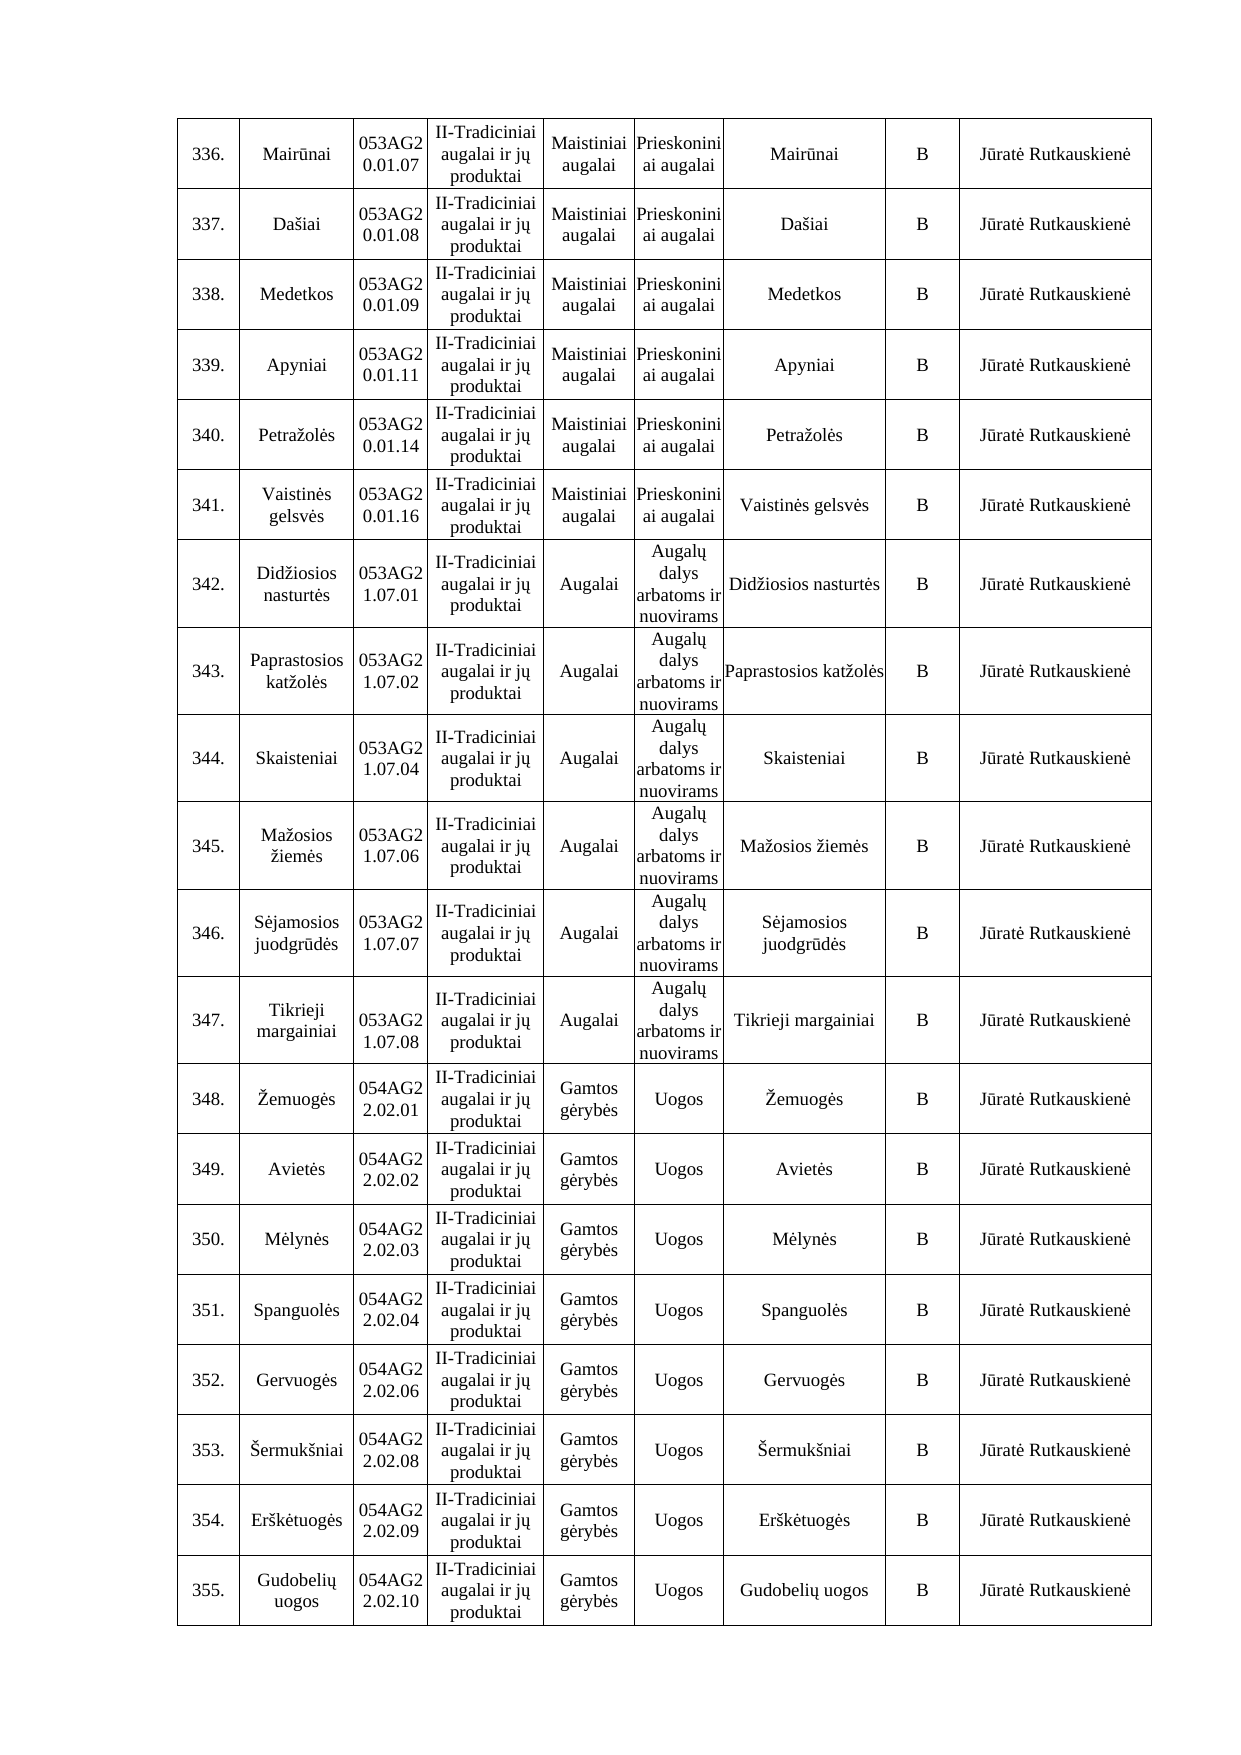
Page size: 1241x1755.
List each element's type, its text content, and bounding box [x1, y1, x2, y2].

table_cell Jūratė Rutkauskienė [960, 1064, 1151, 1133]
table_cell Jūratė Rutkauskienė [960, 1275, 1151, 1344]
table_cell Augalų dalys arbatoms ir nuovirams [635, 715, 723, 801]
table_cell Šermukšniai [724, 1415, 885, 1484]
table_cell Paprastosios katžolės [724, 628, 885, 714]
table_cell Erškėtuogės [724, 1485, 885, 1554]
table_cell Jūratė Rutkauskienė [960, 628, 1151, 714]
table_cell 348. [178, 1064, 239, 1133]
table_cell Uogos [635, 1556, 723, 1625]
table_cell 350. [178, 1205, 239, 1274]
table_cell 053AG21.07.06 [354, 802, 427, 888]
table_cell Gamtos gėrybės [544, 1275, 634, 1344]
table_cell Spanguolės [724, 1275, 885, 1344]
table_cell Dašiai [724, 189, 885, 258]
table_cell B [886, 1556, 959, 1625]
table_cell Avietės [240, 1134, 353, 1203]
table_cell Augalų dalys arbatoms ir nuovirams [635, 890, 723, 976]
table_cell 053AG21.07.04 [354, 715, 427, 801]
table_cell Jūratė Rutkauskienė [960, 540, 1151, 627]
table_cell B [886, 470, 959, 539]
table_cell II-Tradiciniai augalai ir jų produktai [428, 802, 543, 888]
table_cell II-Tradiciniai augalai ir jų produktai [428, 1275, 543, 1344]
table_cell Didžiosios nasturtės [240, 540, 353, 627]
table_cell 054AG22.02.08 [354, 1415, 427, 1484]
table_cell 053AG20.01.08 [354, 189, 427, 258]
table_cell 053AG20.01.07 [354, 119, 427, 188]
table_cell Petražolės [240, 400, 353, 469]
table_cell 346. [178, 890, 239, 976]
table_cell Sėjamosios juodgrūdės [724, 890, 885, 976]
table_cell Dašiai [240, 189, 353, 258]
table_cell Šermukšniai [240, 1415, 353, 1484]
table_cell Didžiosios nasturtės [724, 540, 885, 627]
table_cell B [886, 1064, 959, 1133]
table_cell II-Tradiciniai augalai ir jų produktai [428, 1485, 543, 1554]
table_cell Mėlynės [240, 1205, 353, 1274]
table_cell B [886, 977, 959, 1063]
table_cell 354. [178, 1485, 239, 1554]
table_cell Jūratė Rutkauskienė [960, 470, 1151, 539]
table_cell Mairūnai [724, 119, 885, 188]
table_cell 336. [178, 119, 239, 188]
table_cell Prieskoniniai augalai [635, 189, 723, 258]
table_cell B [886, 1134, 959, 1203]
table_cell Uogos [635, 1275, 723, 1344]
table_cell 053AG21.07.07 [354, 890, 427, 976]
table_cell Jūratė Rutkauskienė [960, 400, 1151, 469]
table_cell Tikrieji margainiai [724, 977, 885, 1063]
table_cell II-Tradiciniai augalai ir jų produktai [428, 1134, 543, 1203]
table_cell Skaisteniai [724, 715, 885, 801]
table_cell Gamtos gėrybės [544, 1134, 634, 1203]
table_cell 338. [178, 260, 239, 329]
table_cell 053AG21.07.01 [354, 540, 427, 627]
table_cell Mairūnai [240, 119, 353, 188]
table_cell Jūratė Rutkauskienė [960, 119, 1151, 188]
table_cell II-Tradiciniai augalai ir jų produktai [428, 977, 543, 1063]
table_cell Maistiniai augalai [544, 119, 634, 188]
table_cell Gamtos gėrybės [544, 1064, 634, 1133]
table_cell B [886, 1205, 959, 1274]
table_cell Jūratė Rutkauskienė [960, 890, 1151, 976]
table_cell 339. [178, 330, 239, 399]
table_cell 054AG22.02.09 [354, 1485, 427, 1554]
table_cell Jūratė Rutkauskienė [960, 1345, 1151, 1414]
table_cell Gamtos gėrybės [544, 1556, 634, 1625]
table_cell Prieskoniniai augalai [635, 470, 723, 539]
table_cell B [886, 1345, 959, 1414]
table_cell Uogos [635, 1485, 723, 1554]
table_cell 054AG22.02.03 [354, 1205, 427, 1274]
table_cell Vaistinės gelsvės [240, 470, 353, 539]
table_cell 344. [178, 715, 239, 801]
table_cell Maistiniai augalai [544, 400, 634, 469]
table_cell Avietės [724, 1134, 885, 1203]
table_cell 352. [178, 1345, 239, 1414]
table_cell 343. [178, 628, 239, 714]
table_cell II-Tradiciniai augalai ir jų produktai [428, 400, 543, 469]
table_cell Prieskoniniai augalai [635, 400, 723, 469]
table_cell Uogos [635, 1064, 723, 1133]
table_cell Augalai [544, 802, 634, 888]
table_cell II-Tradiciniai augalai ir jų produktai [428, 1345, 543, 1414]
table_cell Gamtos gėrybės [544, 1345, 634, 1414]
table_cell Medetkos [724, 260, 885, 329]
table_cell Jūratė Rutkauskienė [960, 1134, 1151, 1203]
table_cell B [886, 890, 959, 976]
table_cell Erškėtuogės [240, 1485, 353, 1554]
table_cell Medetkos [240, 260, 353, 329]
table_cell B [886, 330, 959, 399]
table_cell B [886, 260, 959, 329]
table_cell 054AG22.02.06 [354, 1345, 427, 1414]
table_cell Jūratė Rutkauskienė [960, 977, 1151, 1063]
table_cell 355. [178, 1556, 239, 1625]
table_cell II-Tradiciniai augalai ir jų produktai [428, 628, 543, 714]
table_cell II-Tradiciniai augalai ir jų produktai [428, 119, 543, 188]
table_cell B [886, 715, 959, 801]
table_cell B [886, 628, 959, 714]
table_cell Apyniai [240, 330, 353, 399]
table_cell Jūratė Rutkauskienė [960, 802, 1151, 888]
table_cell Gamtos gėrybės [544, 1415, 634, 1484]
table_cell 054AG22.02.10 [354, 1556, 427, 1625]
table_cell B [886, 119, 959, 188]
table_cell Mažosios žiemės [240, 802, 353, 888]
table_cell 337. [178, 189, 239, 258]
table_cell Augalai [544, 628, 634, 714]
table_cell 053AG21.07.08 [354, 977, 427, 1063]
table_cell Skaisteniai [240, 715, 353, 801]
table_cell Augalų dalys arbatoms ir nuovirams [635, 628, 723, 714]
table_cell Gamtos gėrybės [544, 1205, 634, 1274]
table_cell B [886, 1415, 959, 1484]
table_cell Maistiniai augalai [544, 330, 634, 399]
table_cell B [886, 540, 959, 627]
table_cell Jūratė Rutkauskienė [960, 1556, 1151, 1625]
table_cell 054AG22.02.02 [354, 1134, 427, 1203]
table_cell 341. [178, 470, 239, 539]
table_cell Gudobelių uogos [724, 1556, 885, 1625]
table_cell Augalų dalys arbatoms ir nuovirams [635, 977, 723, 1063]
table_cell Petražolės [724, 400, 885, 469]
table_cell II-Tradiciniai augalai ir jų produktai [428, 189, 543, 258]
table_cell 053AG20.01.09 [354, 260, 427, 329]
table_cell Augalai [544, 977, 634, 1063]
table_cell Maistiniai augalai [544, 189, 634, 258]
table_cell B [886, 1485, 959, 1554]
table_cell Jūratė Rutkauskienė [960, 260, 1151, 329]
table_cell 053AG21.07.02 [354, 628, 427, 714]
table_cell 342. [178, 540, 239, 627]
table_cell Jūratė Rutkauskienė [960, 189, 1151, 258]
table_cell Jūratė Rutkauskienė [960, 330, 1151, 399]
table_cell Maistiniai augalai [544, 470, 634, 539]
table_cell 345. [178, 802, 239, 888]
table_cell II-Tradiciniai augalai ir jų produktai [428, 1205, 543, 1274]
table_cell 353. [178, 1415, 239, 1484]
table_cell Vaistinės gelsvės [724, 470, 885, 539]
table_cell B [886, 1275, 959, 1344]
table_cell Uogos [635, 1205, 723, 1274]
table_cell II-Tradiciniai augalai ir jų produktai [428, 1415, 543, 1484]
table_cell Gamtos gėrybės [544, 1485, 634, 1554]
table_cell 351. [178, 1275, 239, 1344]
table_cell Gervuogės [240, 1345, 353, 1414]
table_cell 054AG22.02.01 [354, 1064, 427, 1133]
table_cell Augalai [544, 890, 634, 976]
table_cell Prieskoniniai augalai [635, 119, 723, 188]
table_cell Apyniai [724, 330, 885, 399]
table_cell Žemuogės [724, 1064, 885, 1133]
table_cell Augalų dalys arbatoms ir nuovirams [635, 540, 723, 627]
table_cell Uogos [635, 1415, 723, 1484]
table_cell Jūratė Rutkauskienė [960, 1485, 1151, 1554]
table_cell Jūratė Rutkauskienė [960, 715, 1151, 801]
table_cell II-Tradiciniai augalai ir jų produktai [428, 540, 543, 627]
table_cell II-Tradiciniai augalai ir jų produktai [428, 330, 543, 399]
table_cell Augalai [544, 540, 634, 627]
table_cell Prieskoniniai augalai [635, 260, 723, 329]
table_cell Gervuogės [724, 1345, 885, 1414]
table_cell Augalų dalys arbatoms ir nuovirams [635, 802, 723, 888]
table_cell Augalai [544, 715, 634, 801]
table_cell II-Tradiciniai augalai ir jų produktai [428, 715, 543, 801]
table_cell 347. [178, 977, 239, 1063]
table_cell B [886, 189, 959, 258]
table_cell 340. [178, 400, 239, 469]
table_cell II-Tradiciniai augalai ir jų produktai [428, 1556, 543, 1625]
table_cell B [886, 802, 959, 888]
table_cell Jūratė Rutkauskienė [960, 1415, 1151, 1484]
table_cell Sėjamosios juodgrūdės [240, 890, 353, 976]
table_cell Jūratė Rutkauskienė [960, 1205, 1151, 1274]
table_cell 053AG20.01.16 [354, 470, 427, 539]
table_cell 053AG20.01.11 [354, 330, 427, 399]
table_cell Žemuogės [240, 1064, 353, 1133]
table_cell Uogos [635, 1345, 723, 1414]
table_cell Prieskoniniai augalai [635, 330, 723, 399]
table_cell Mėlynės [724, 1205, 885, 1274]
table_cell II-Tradiciniai augalai ir jų produktai [428, 890, 543, 976]
table_cell B [886, 400, 959, 469]
table_cell Spanguolės [240, 1275, 353, 1344]
table_cell Paprastosios katžolės [240, 628, 353, 714]
table_cell 349. [178, 1134, 239, 1203]
table_cell II-Tradiciniai augalai ir jų produktai [428, 260, 543, 329]
table_cell II-Tradiciniai augalai ir jų produktai [428, 1064, 543, 1133]
table_cell Tikrieji margainiai [240, 977, 353, 1063]
table_cell Uogos [635, 1134, 723, 1203]
table_cell 053AG20.01.14 [354, 400, 427, 469]
table_cell Maistiniai augalai [544, 260, 634, 329]
table_cell 054AG22.02.04 [354, 1275, 427, 1344]
table_cell Gudobelių uogos [240, 1556, 353, 1625]
table_cell Mažosios žiemės [724, 802, 885, 888]
table_cell II-Tradiciniai augalai ir jų produktai [428, 470, 543, 539]
